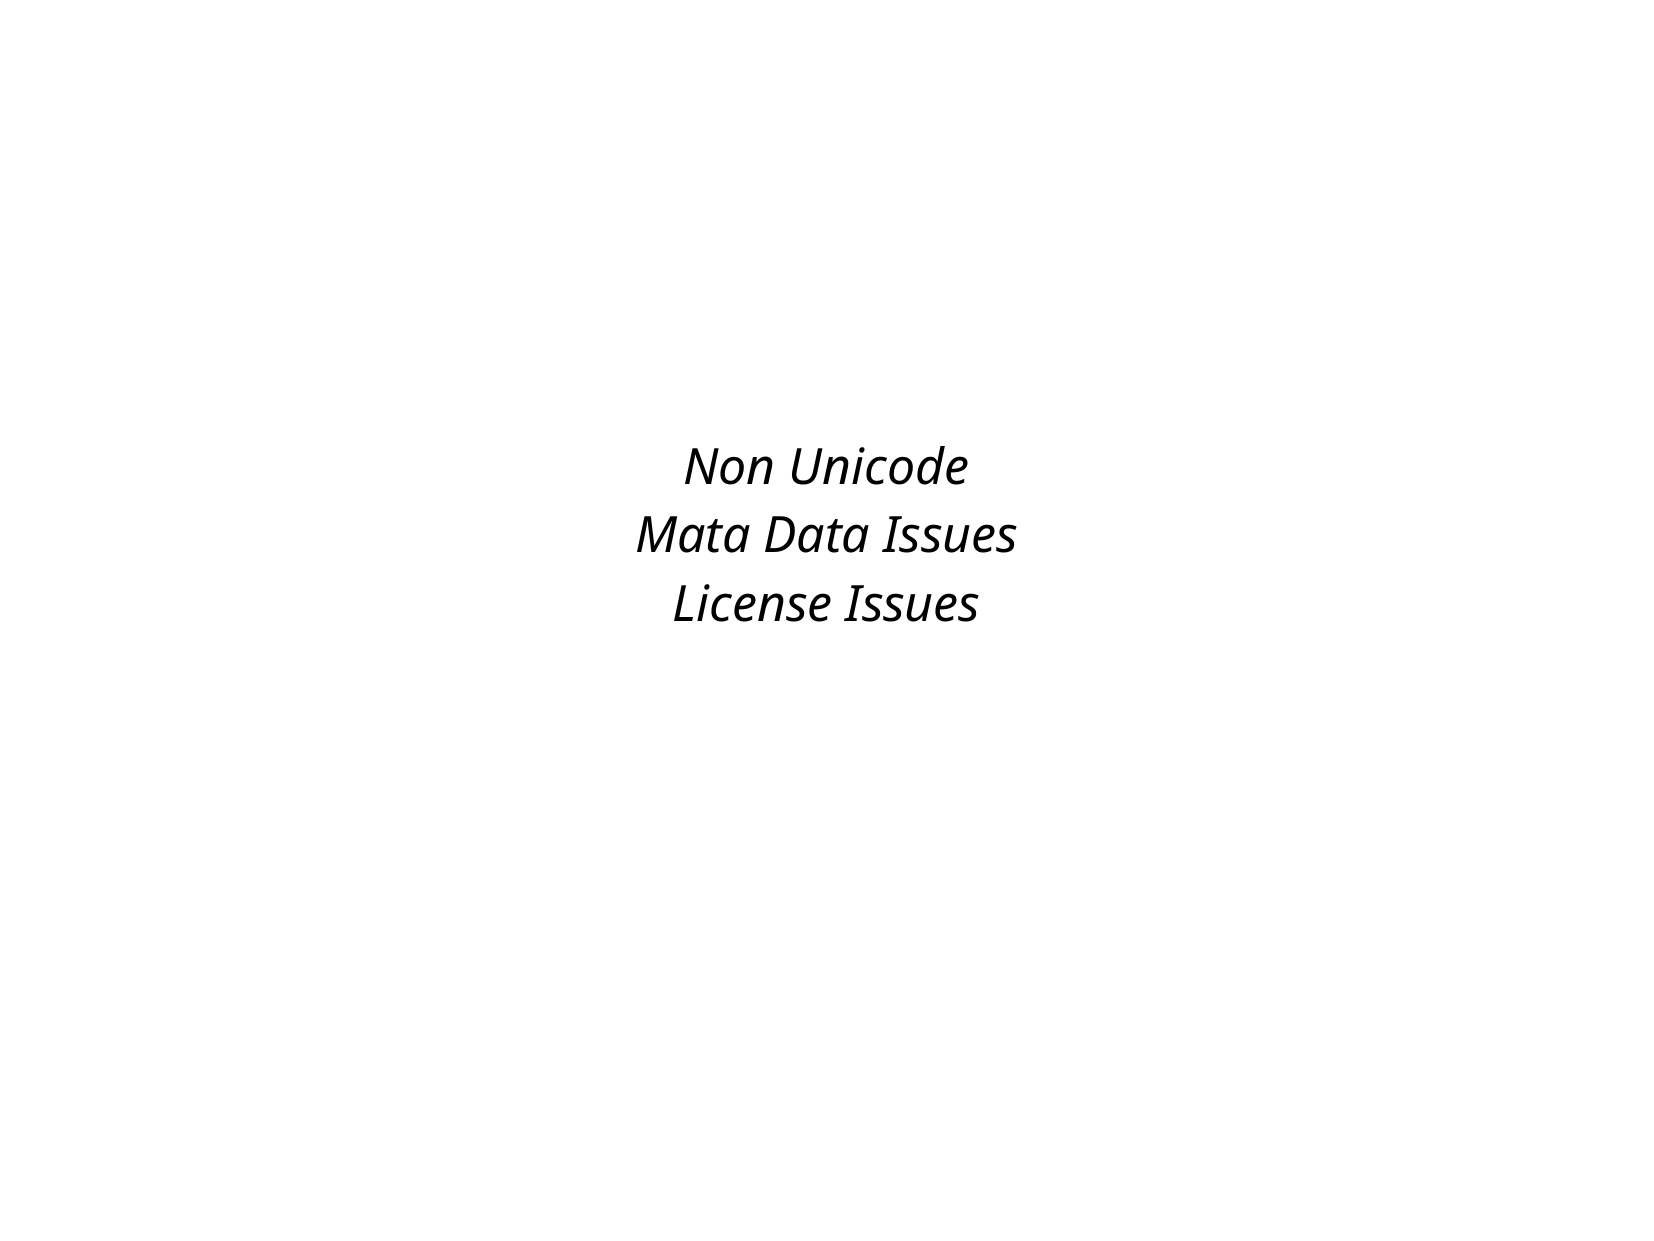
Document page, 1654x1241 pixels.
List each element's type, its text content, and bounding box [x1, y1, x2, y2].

title Non Unicode Mata Data Issues License Issues [82, 432, 1571, 772]
